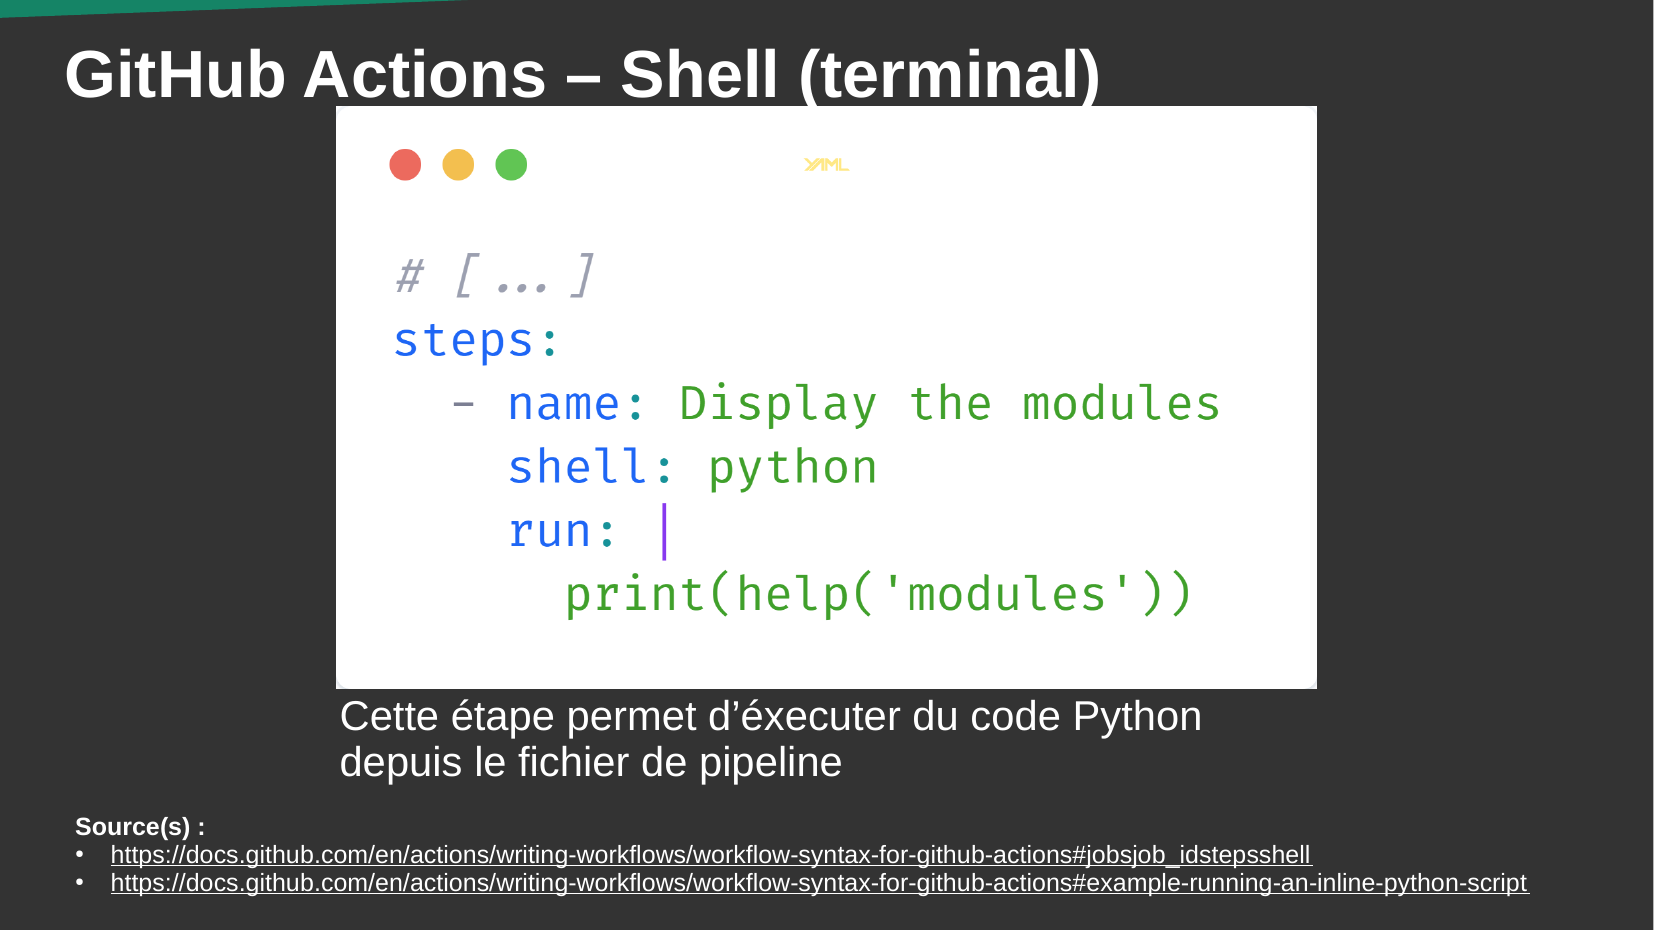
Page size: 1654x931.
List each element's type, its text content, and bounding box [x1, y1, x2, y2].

picture [336, 106, 1317, 689]
text_box Cette étape permet d’éxecuter du code Python depuis le fichier de pipeline [324, 685, 1241, 793]
text_box Source(s) : https://docs.github.com/en/actions/writing-workflows/workflow-syntax-for-github-actions#jobsjob_idstepsshell https://docs.github.com/en/actions/writing-workflows/workflow-syntax-for-github-actions#example-running-an-inline-python-script [60, 795, 1595, 905]
text_box [0, 0, 468, 18]
title GitHub Actions – Shell (terminal) [64, 37, 1577, 119]
